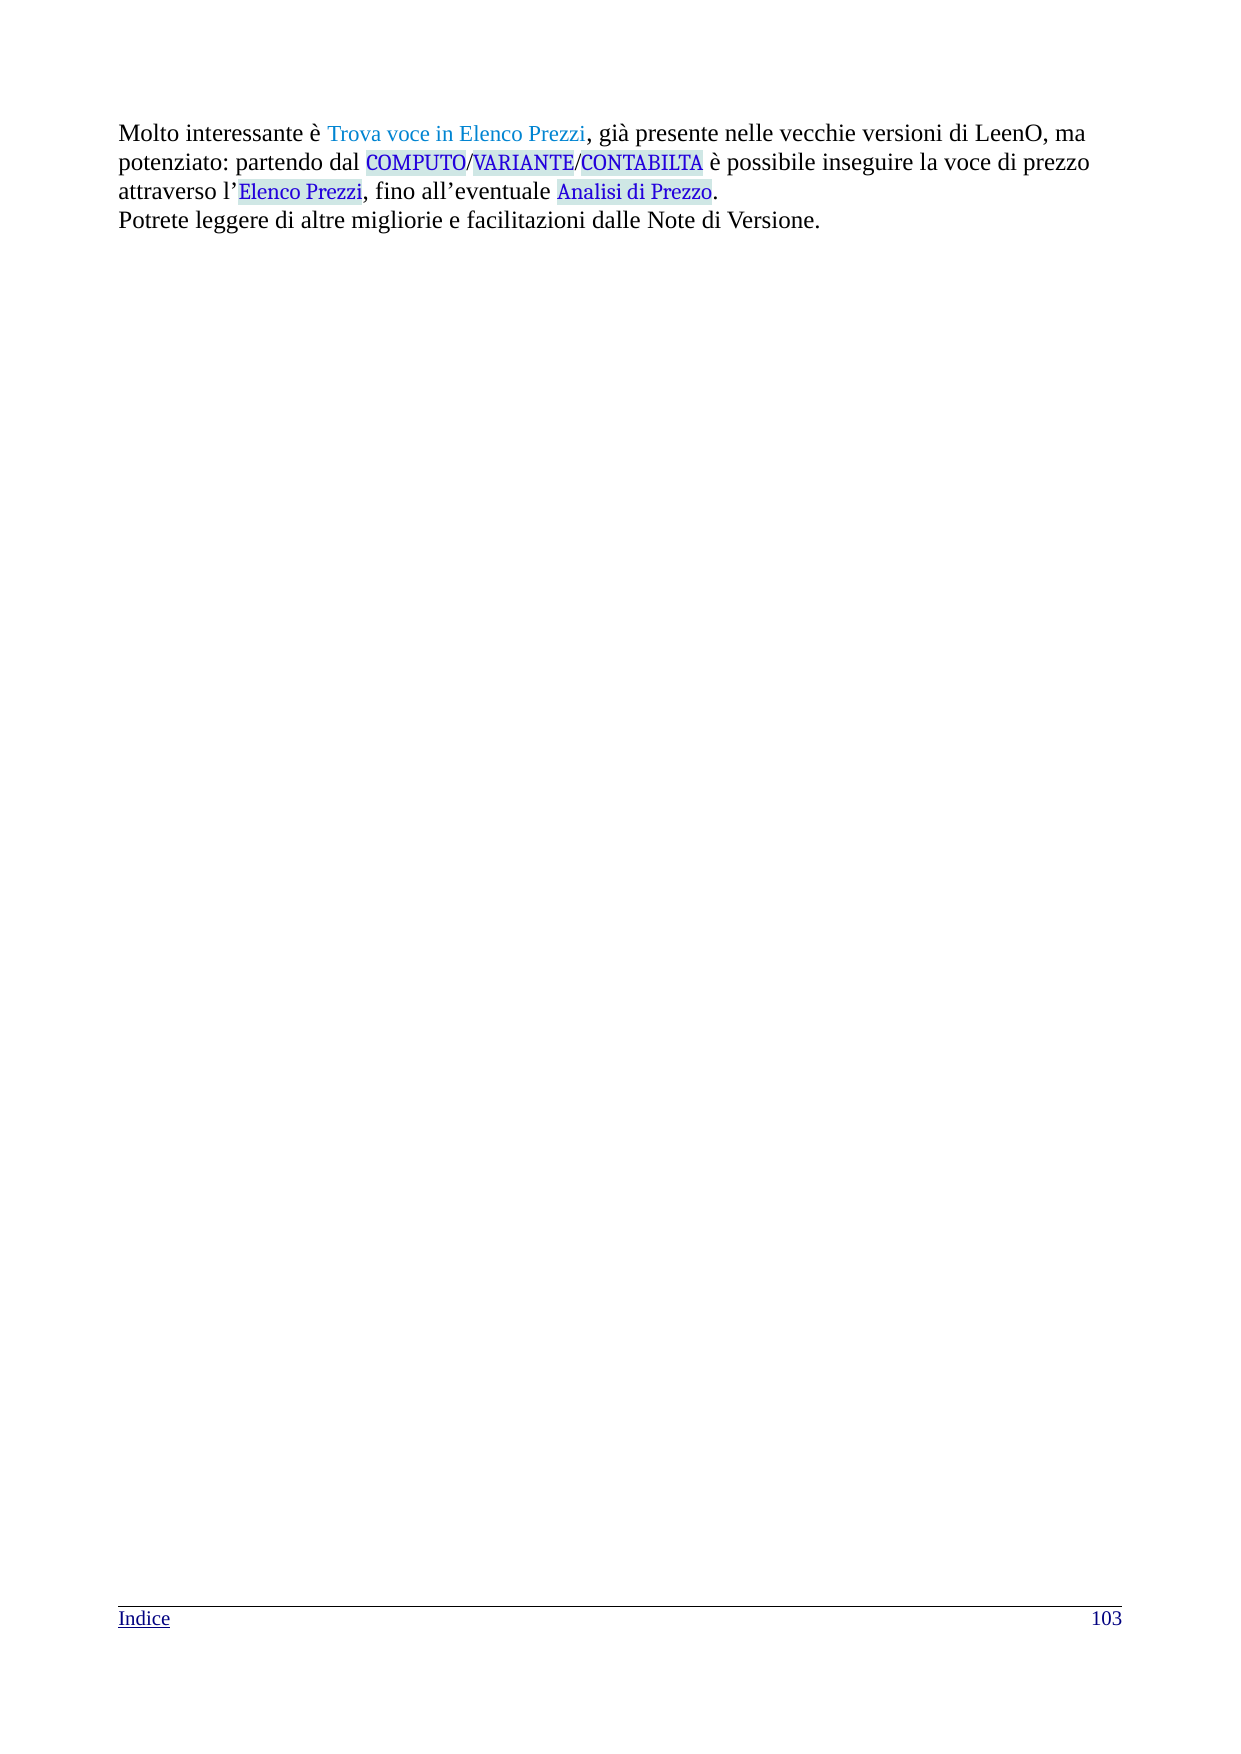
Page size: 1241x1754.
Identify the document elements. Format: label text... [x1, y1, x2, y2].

text Potrete leggere di altre migliorie e facilitazioni dalle Note di Versione. [118, 205, 1122, 234]
text Molto interessante è Trova voce in Elenco Prezzi, già presente nelle vecchie versioni di LeenO, ma potenziato: partendo dal COMPUTO/VARIANTE/CONTABILTA è possibile inseguire la voce di prezzo attraverso l’Elenco Prezzi, fino all’eventuale Analisi di Prezzo. [118, 118, 1122, 205]
